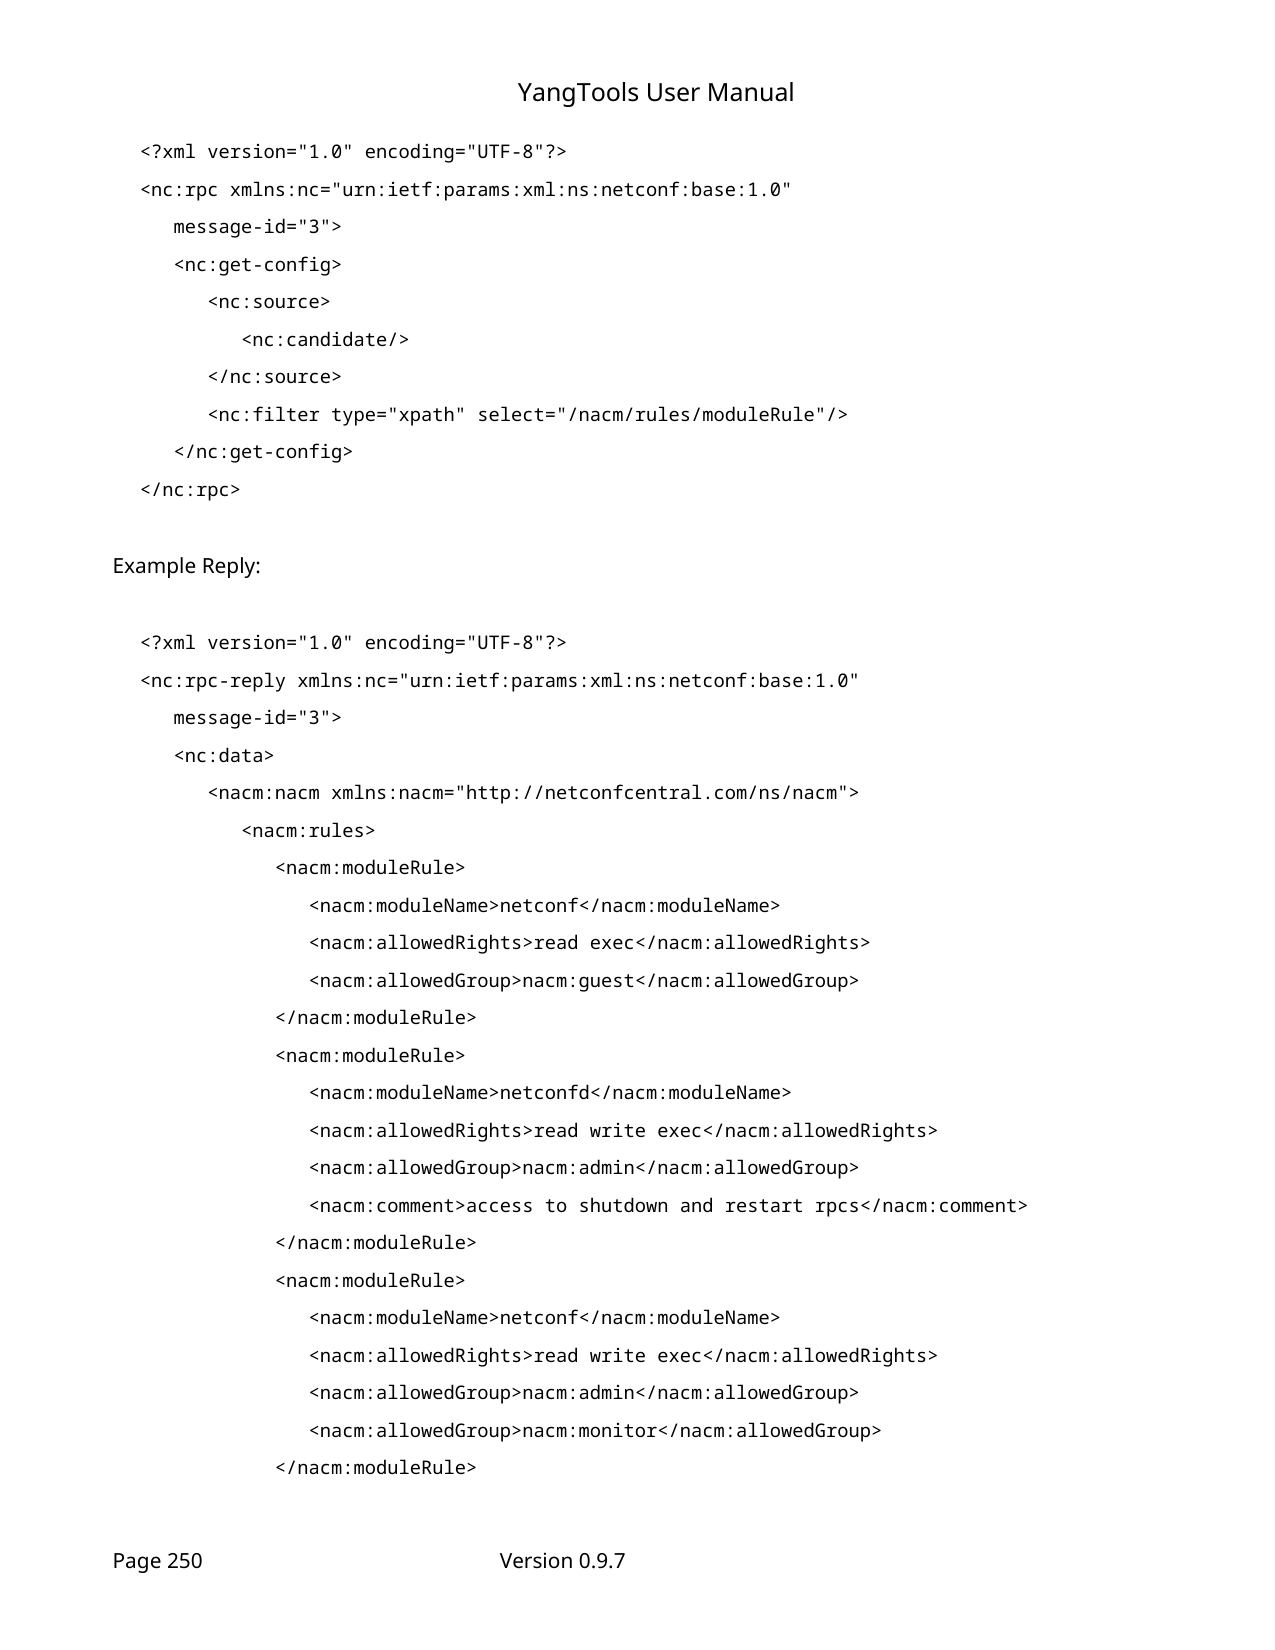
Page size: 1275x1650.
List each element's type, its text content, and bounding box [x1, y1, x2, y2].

text </nacm:moduleRule> [139, 1004, 1200, 1030]
text </nc:rpc> [139, 476, 1200, 502]
text <nacm:moduleRule> [139, 1267, 1200, 1292]
text </nacm:moduleRule> [139, 1229, 1200, 1255]
text <?xml version="1.0" encoding="UTF-8"?> [139, 138, 1200, 164]
text <nc:get-config> [139, 251, 1200, 277]
text <nc:source> [139, 288, 1200, 314]
text </nc:get-config> [139, 438, 1200, 464]
text Example Reply: [112, 551, 1200, 579]
text </nacm:moduleRule> [139, 1454, 1200, 1480]
text message-id="3"> [139, 213, 1200, 239]
text <nacm:nacm xmlns:nacm="http://netconfcentral.com/ns/nacm"> [139, 779, 1200, 805]
text <?xml version="1.0" encoding="UTF-8"?> [139, 629, 1200, 655]
text <nc:data> [139, 742, 1200, 767]
text <nacm:allowedGroup>nacm:guest</nacm:allowedGroup> [139, 967, 1200, 992]
text <nacm:moduleRule> [139, 1042, 1200, 1067]
text <nacm:moduleName>netconf</nacm:moduleName> [139, 892, 1200, 917]
text <nacm:allowedGroup>nacm:admin</nacm:allowedGroup> [139, 1379, 1200, 1405]
text <nacm:comment>access to shutdown and restart rpcs</nacm:comment> [139, 1192, 1200, 1217]
text <nc:rpc-reply xmlns:nc="urn:ietf:params:xml:ns:netconf:base:1.0" [139, 667, 1200, 692]
text <nc:candidate/> [139, 326, 1200, 352]
text <nacm:moduleRule> [139, 854, 1200, 880]
text <nacm:allowedRights>read exec</nacm:allowedRights> [139, 929, 1200, 955]
text <nc:rpc xmlns:nc="urn:ietf:params:xml:ns:netconf:base:1.0" [139, 176, 1200, 202]
text <nacm:allowedRights>read write exec</nacm:allowedRights> [139, 1117, 1200, 1142]
text <nc:filter type="xpath" select="/nacm/rules/moduleRule"/> [139, 401, 1200, 427]
text <nacm:allowedGroup>nacm:monitor</nacm:allowedGroup> [139, 1417, 1200, 1442]
text </nc:source> [139, 363, 1200, 389]
text <nacm:rules> [139, 817, 1200, 842]
text <nacm:moduleName>netconfd</nacm:moduleName> [139, 1079, 1200, 1105]
text <nacm:allowedRights>read write exec</nacm:allowedRights> [139, 1342, 1200, 1367]
text message-id="3"> [139, 704, 1200, 730]
text <nacm:moduleName>netconf</nacm:moduleName> [139, 1304, 1200, 1330]
text <nacm:allowedGroup>nacm:admin</nacm:allowedGroup> [139, 1154, 1200, 1180]
